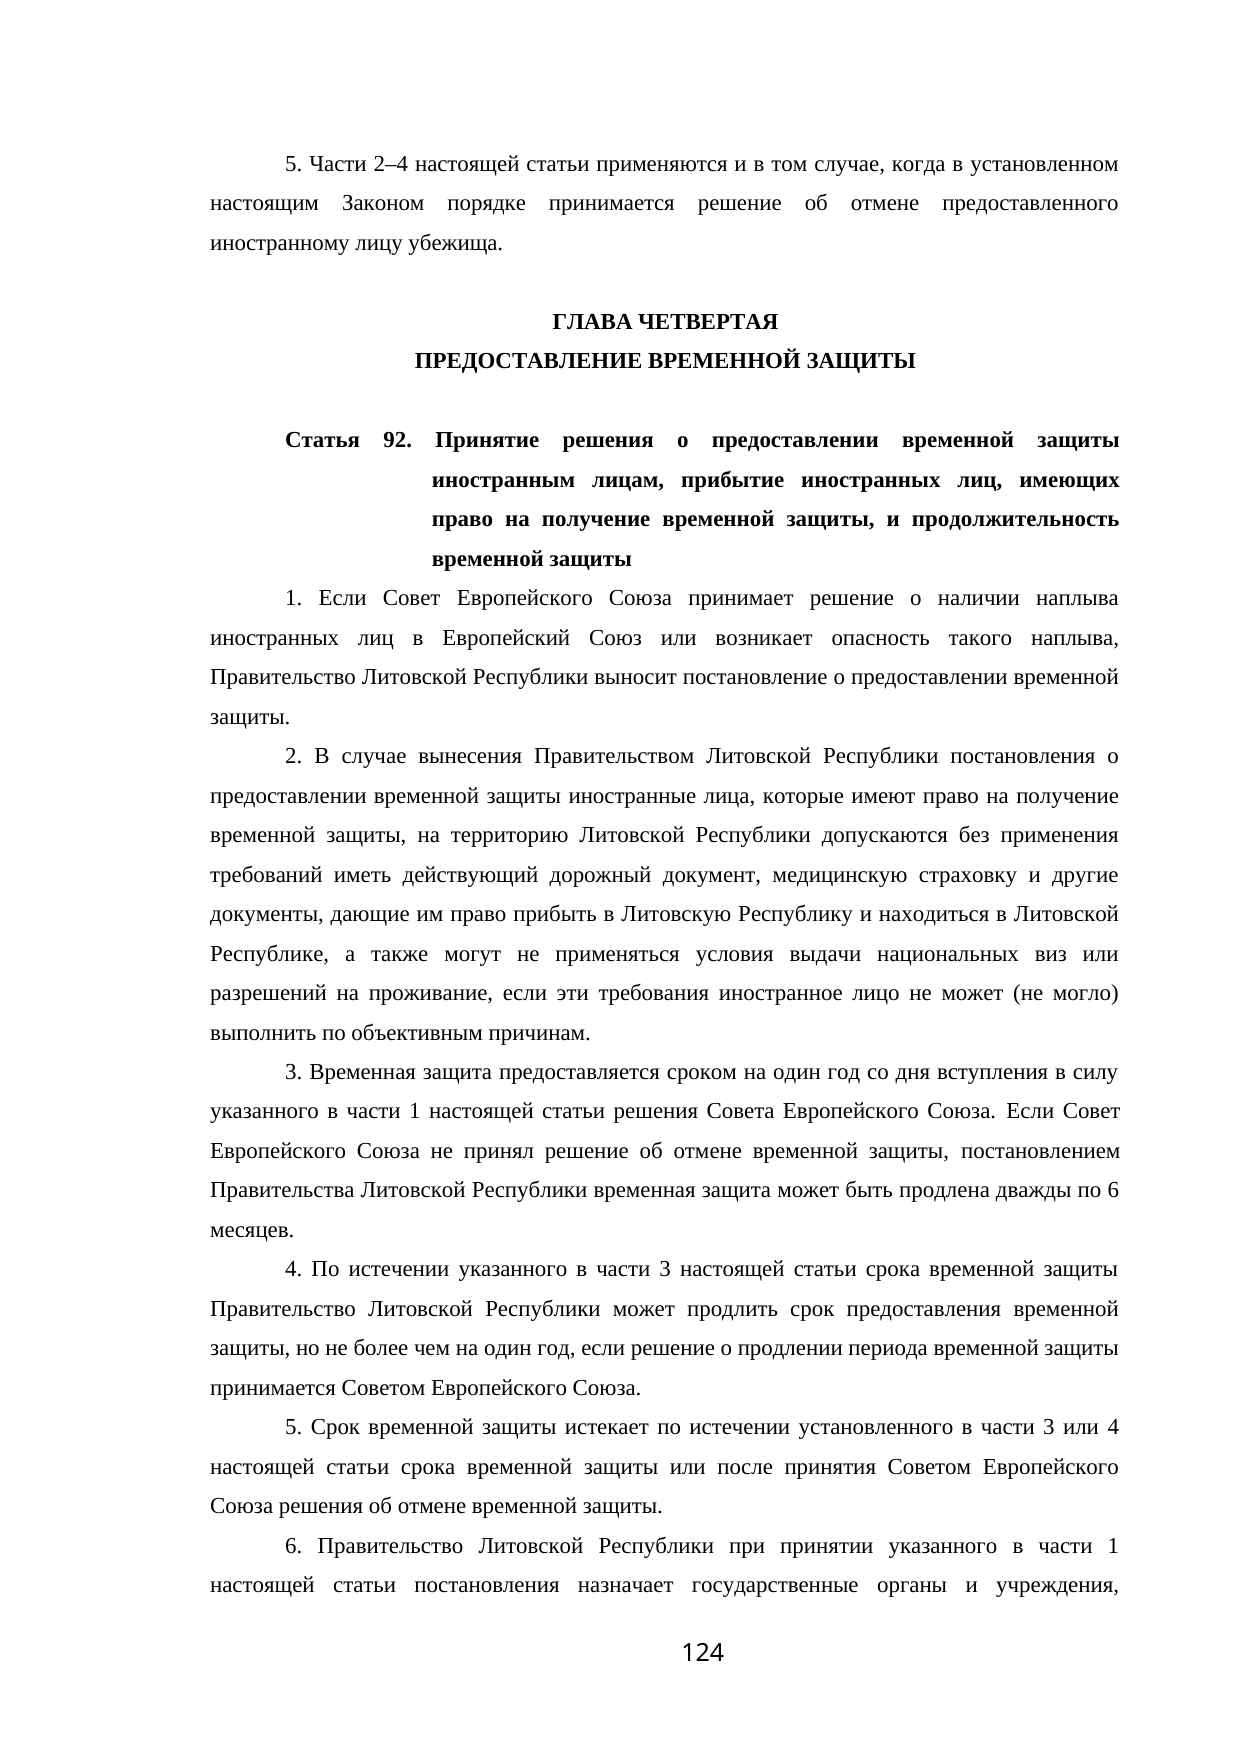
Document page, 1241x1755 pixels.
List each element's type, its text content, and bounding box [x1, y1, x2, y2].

text 6. Правительство Литовской Республики при принятии указанного в части 1 настоящей статьи постановления назначает государственные органы и учреждения, [210, 1532, 1120, 1598]
text ГЛАВА ЧЕТВЕРТАЯ [210, 308, 1120, 334]
text Статья 92. Принятие решения о предоставлении временной защиты иностранным лицам, прибытие иностранных лиц, имеющих право на получение временной защиты, и продолжительность временной защиты [285, 426, 1120, 571]
text ПРЕДОСТАВЛЕНИЕ ВРЕМЕННОЙ ЗАЩИТЫ [210, 347, 1120, 374]
text 1. Если Совет Европейского Союза принимает решение о наличии наплыва иностранных лиц в Европейский Союз или возникает опасность такого наплыва, Правительство Литовской Республики выносит постановление о предоставлении временной защиты. [210, 584, 1120, 729]
text 4. По истечении указанного в части 3 настоящей статьи срока временной защиты Правительство Литовской Республики может продлить срок предоставления временной защиты, но не более чем на один год, если решение о продлении периода временной защиты принимается Советом Европейского Союза. [210, 1255, 1120, 1400]
text 2. В случае вынесения Правительством Литовской Республики постановления о предоставлении временной защиты иностранные лица, которые имеют право на получение временной защиты, на территорию Литовской Республики допускаются без применения требований иметь действующий дорожный документ, медицинскую страховку и другие документы, дающие им право прибыть в Литовскую Республику и находиться в Литовской Республике, а также могут не применяться условия выдачи национальных виз или разрешений на проживание, если эти требования иностранное лицо не может (не могло) выполнить по объективным причинам. [210, 742, 1120, 1045]
text 5. Срок временной защиты истекает по истечении установленного в части 3 или 4 настоящей статьи срока временной защиты или после принятия Советом Европейского Союза решения об отмене временной защиты. [210, 1413, 1120, 1519]
text 5. Части 2–4 настоящей статьи применяются и в том случае, когда в установленном настоящим Законом порядке принимается решение об отмене предоставленного иностранному лицу убежища. [210, 150, 1120, 255]
text 3. Временная защита предоставляется сроком на один год со дня вступления в силу указанного в части 1 настоящей статьи решения Совета Европейского Союза. Если Совет Европейского Союза не принял решение об отмене временной защиты, постановлением Правительства Литовской Республики временная защита может быть продлена дважды по 6 месяцев. [210, 1058, 1120, 1242]
